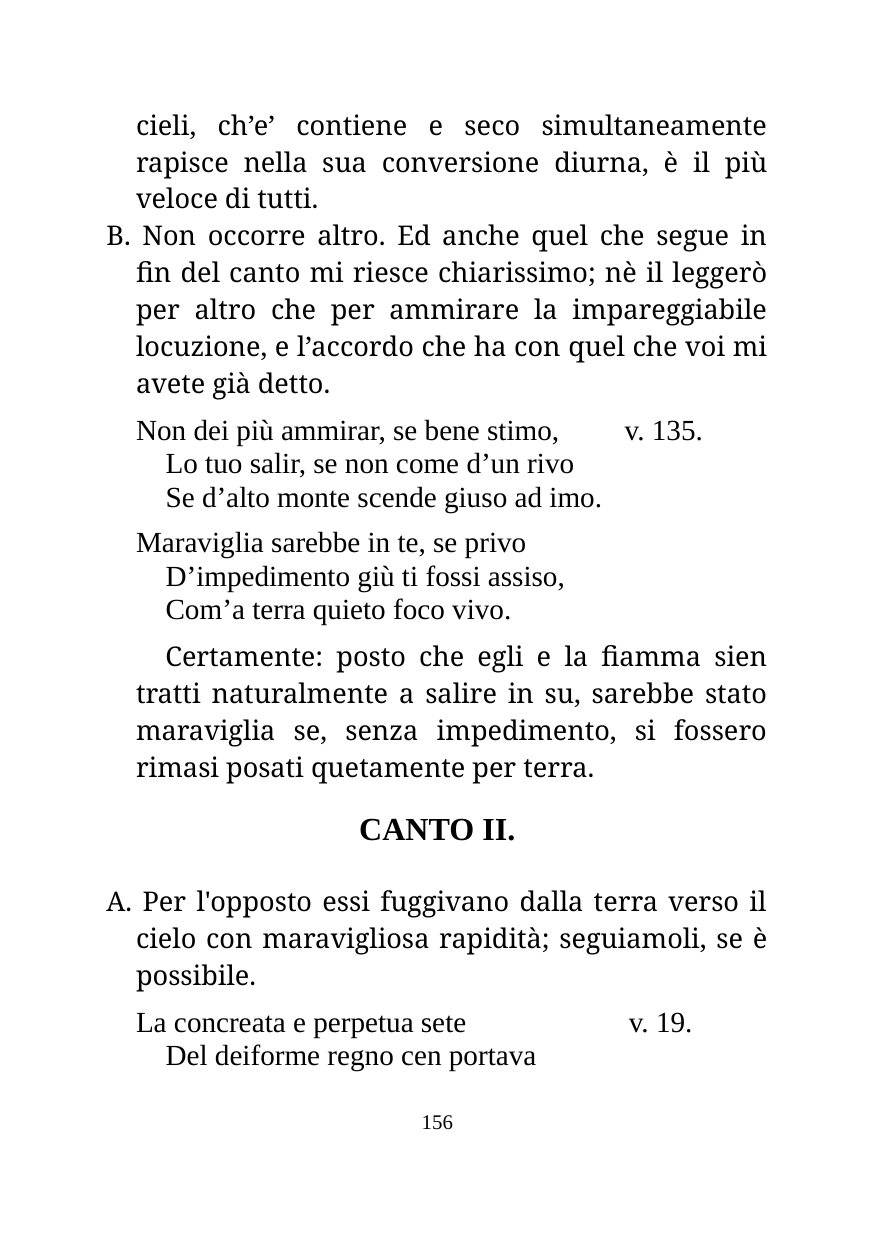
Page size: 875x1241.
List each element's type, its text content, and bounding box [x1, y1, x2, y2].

text B. Non occorre altro. Ed anche quel che segue in fin del canto mi riesce chiarissimo; nè il leggerò per altro che per ammirare la impareggiabile locuzione, e l’accordo che ha con quel che voi mi avete già detto. [106, 217, 768, 401]
text Non dei più ammirar, se bene stimo, v. 135. Lo tuo salir, se non come d’un rivo Se d’alto monte scende giuso ad imo. [136, 413, 709, 514]
text Maraviglia sarebbe in te, se privo D’impedimento giù ti fossi assiso, Com’a terra quieto foco vivo. [136, 525, 709, 626]
text Certamente: posto che egli e la fiamma sien tratti naturalmente a salire in su, sarebbe stato maraviglia se, senza impedimento, si fossero rimasi posati quetamente per terra. [136, 638, 768, 785]
text A. Per l'opposto essi fuggivano dalla terra verso il cielo con maravigliosa rapidità; seguiamoli, se è possibile. [106, 882, 768, 993]
text cieli, ch’e’ contiene e seco simultaneamente rapisce nella sua conversione diurna, è il più veloce di tutti. [106, 106, 768, 217]
text La concreata e perpetua sete v. 19. Del deiforme regno cen portava [136, 1005, 709, 1072]
subtitle CANTO II. [106, 810, 768, 847]
